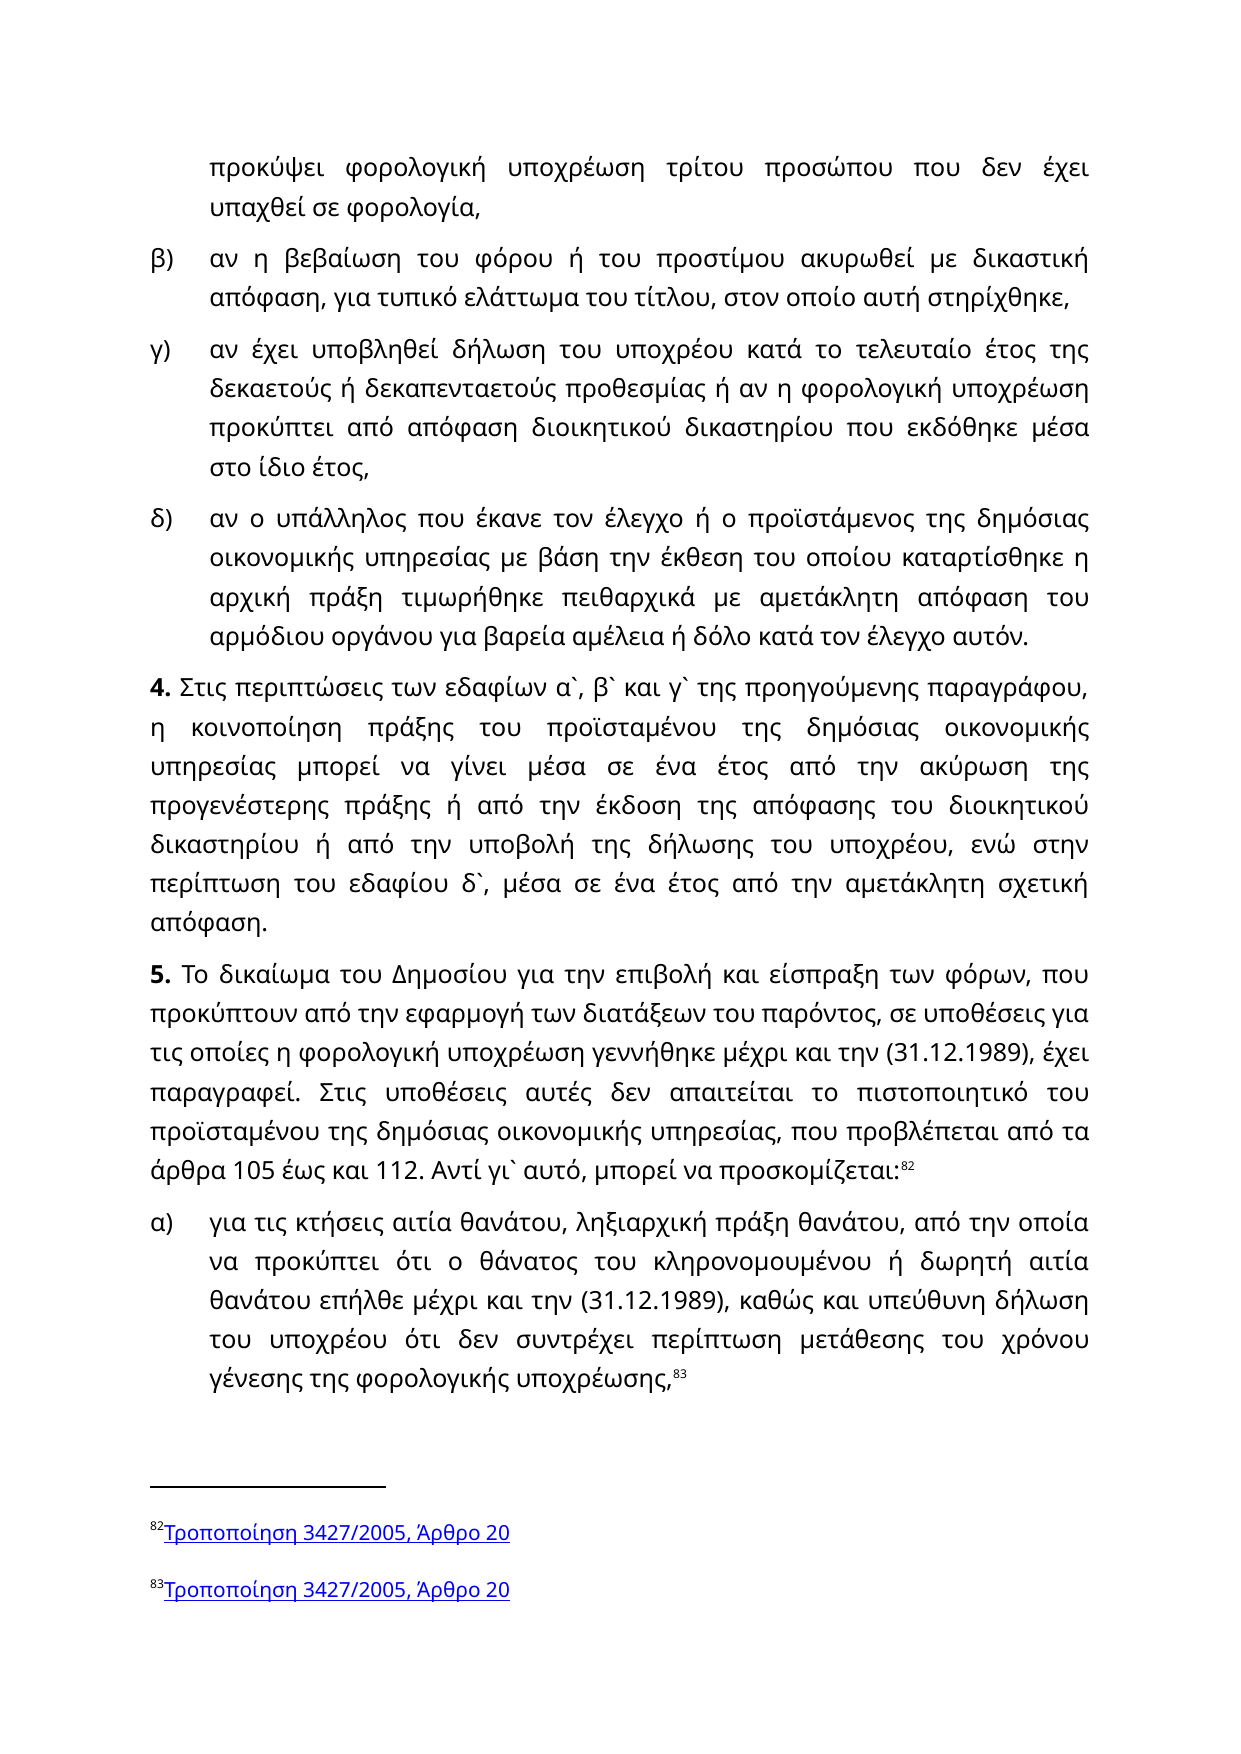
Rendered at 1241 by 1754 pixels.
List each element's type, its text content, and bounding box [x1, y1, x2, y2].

list προκύψει φορολογική υποχρέωση τρίτου προσώπου που δεν έχει υπαχθεί σε φορολογία, [150, 150, 1090, 223]
text Τροποποίηση 3427/2005, Άρθρο 20 [150, 1576, 1090, 1604]
list γ) αν έχει υποβληθεί δήλωση του υποχρέου κατά το τελευταίο έτος της δεκαετούς ή δεκαπενταετούς προθεσμίας ή αν η φορολογική υποχρέωση προκύπτει από απόφαση διοικητικού δικαστηρίου που εκδόθηκε μέσα στο ίδιο έτος, [150, 332, 1090, 483]
list δ) αν ο υπάλληλος που έκανε τον έλεγχο ή ο προϊστάμενος της δημόσιας οικονομικής υπηρεσίας με βάση την έκθεση του οποίου καταρτίσθηκε η αρχική πράξη τιμωρήθηκε πειθαρχικά με αμετάκλητη απόφαση του αρμόδιου οργάνου για βαρεία αμέλεια ή δόλο κατά τον έλεγχο αυτόν. [150, 501, 1090, 652]
text 5. Το δικαίωμα του Δημοσίου για την επιβολή και είσπραξη των φόρων, που προκύπτουν από την εφαρμογή των διατάξεων του παρόντος, σε υποθέσεις για τις οποίες η φορολογική υποχρέωση γεννήθηκε μέχρι και την (31.12.1989), έχει παραγραφεί. Στις υποθέσεις αυτές δεν απαιτείται το πιστοποιητικό του προϊσταμένου της δημόσιας οικονομικής υπηρεσίας, που προβλέπεται από τα άρθρα 105 έως και 112. Αντί γι` αυτό, μπορεί να προσκομίζεται: [150, 957, 1090, 1187]
list β) αν η βεβαίωση του φόρου ή του προστίμου ακυρωθεί με δικαστική απόφαση, για τυπικό ελάττωμα του τίτλου, στον οποίο αυτή στηρίχθηκε, [150, 241, 1090, 314]
text Τροποποίηση 3427/2005, Άρθρο 20 [150, 1518, 1090, 1546]
text 4. Στις περιπτώσεις των εδαφίων α`, β` και γ` της προηγούμενης παραγράφου, η κοινοποίηση πράξης του προϊσταμένου της δημόσιας οικονομικής υπηρεσίας μπορεί να γίνει μέσα σε ένα έτος από την ακύρωση της προγενέστερης πράξης ή από την έκδοση της απόφασης του διοικητικού δικαστηρίου ή από την υποβολή της δήλωσης του υποχρέου, ενώ στην περίπτωση του εδαφίου δ`, μέσα σε ένα έτος από την αμετάκλητη σχετική απόφαση. [150, 670, 1090, 939]
list α) για τις κτήσεις αιτία θανάτου, ληξιαρχική πράξη θανάτου, από την οποία να προκύπτει ότι ο θάνατος του κληρονομουμένου ή δωρητή αιτία θανάτου επήλθε μέχρι και την (31.12.1989), καθώς και υπεύθυνη δήλωση του υποχρέου ότι δεν συντρέχει περίπτωση μετάθεσης του χρόνου γένεσης της φορολογικής υποχρέωσης, [150, 1204, 1090, 1395]
